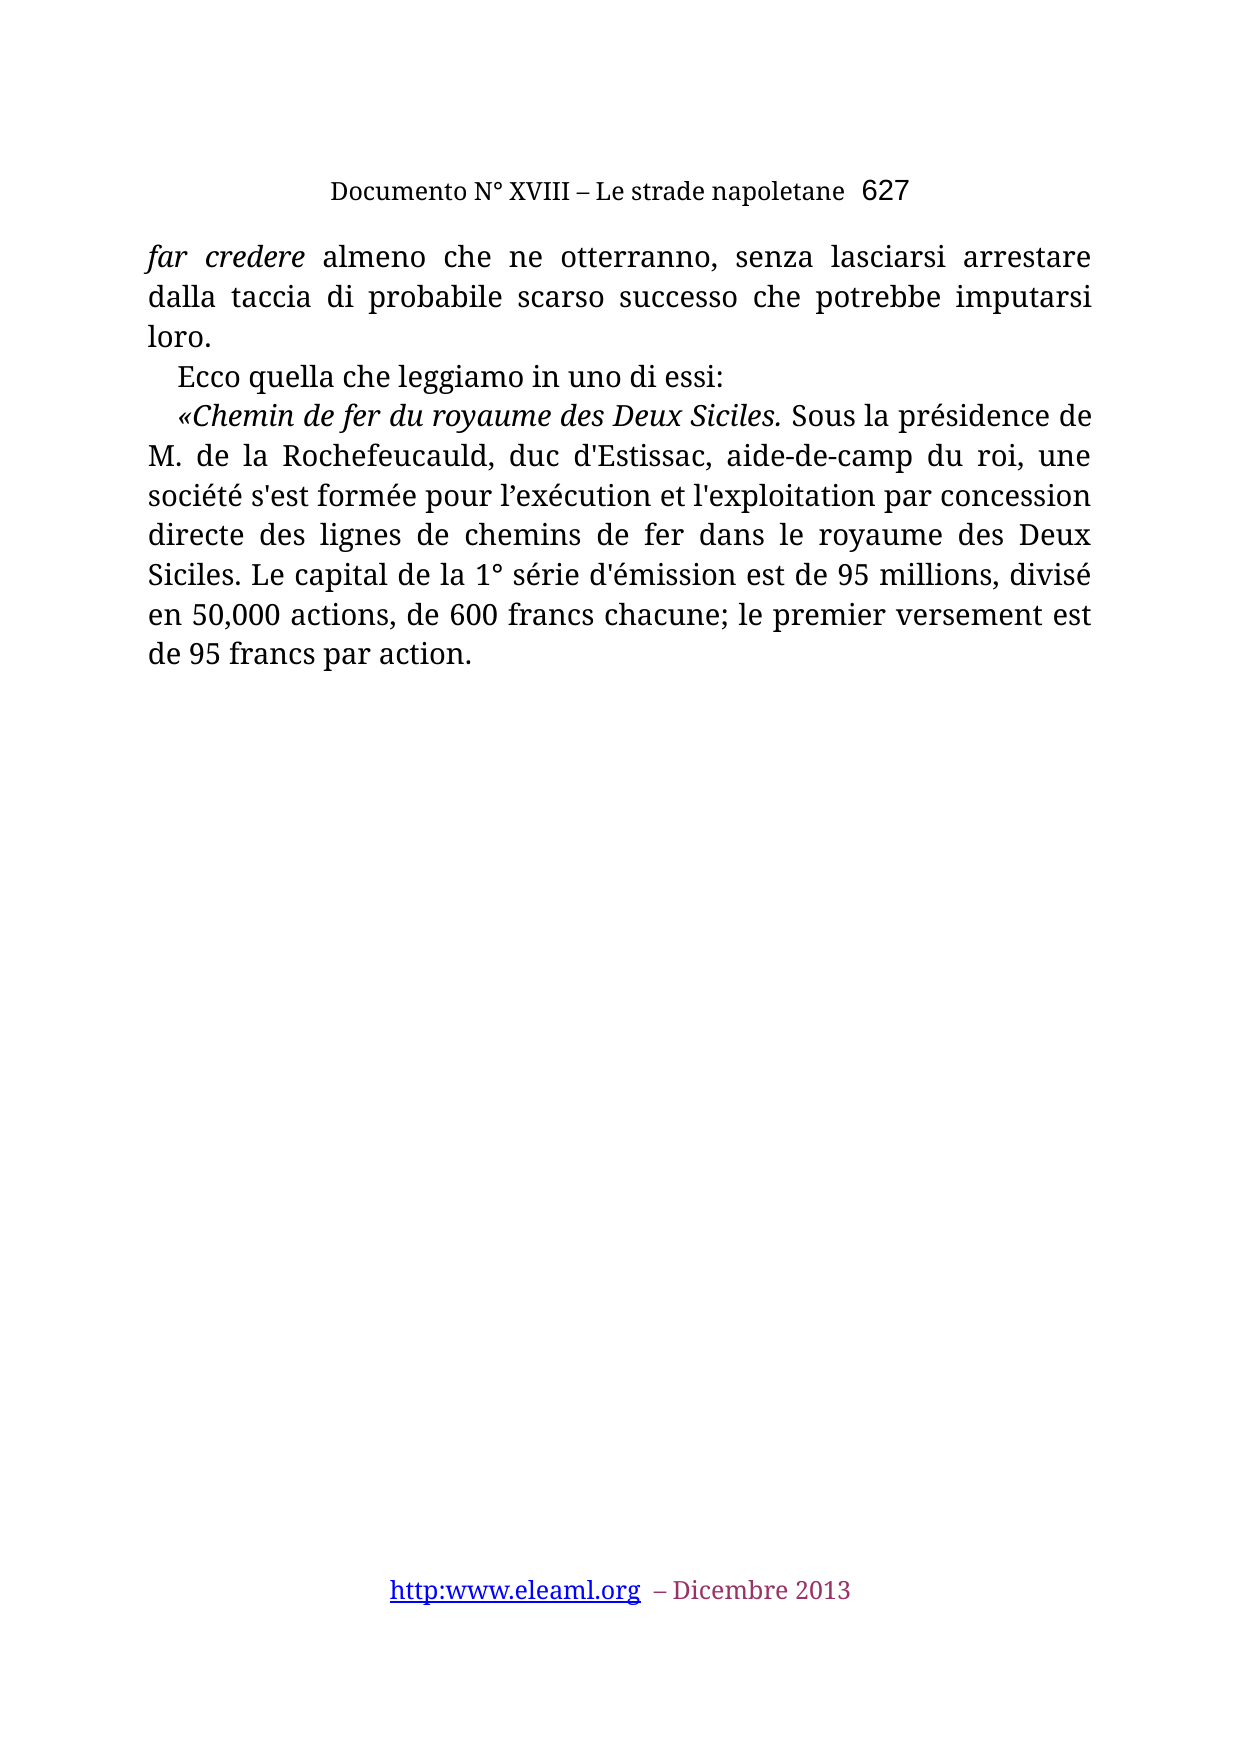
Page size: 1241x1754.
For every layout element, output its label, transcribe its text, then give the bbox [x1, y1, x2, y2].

text «Chemin de fer du royaume des Deux Siciles. Sous la présidence de M. de la Rochefeucauld, duc d'Estissac, aide-de-camp du roi, une société s'est formée pour l’exécution et l'exploitation par concession directe des lignes de chemins de fer dans le royaume des Deux Siciles. Le capital de la 1° série d'émission est de 95 millions, divisé en 50,000 actions, de 600 francs chacune; le premier versement est de 95 francs par action. [148, 396, 1093, 673]
text Ecco quella che leggiamo in uno di essi: [148, 356, 1093, 396]
text far credere almeno che ne otterranno, senza lasciarsi arrestare dalla taccia di probabile scarso successo che potrebbe imputarsi loro. [148, 237, 1093, 356]
